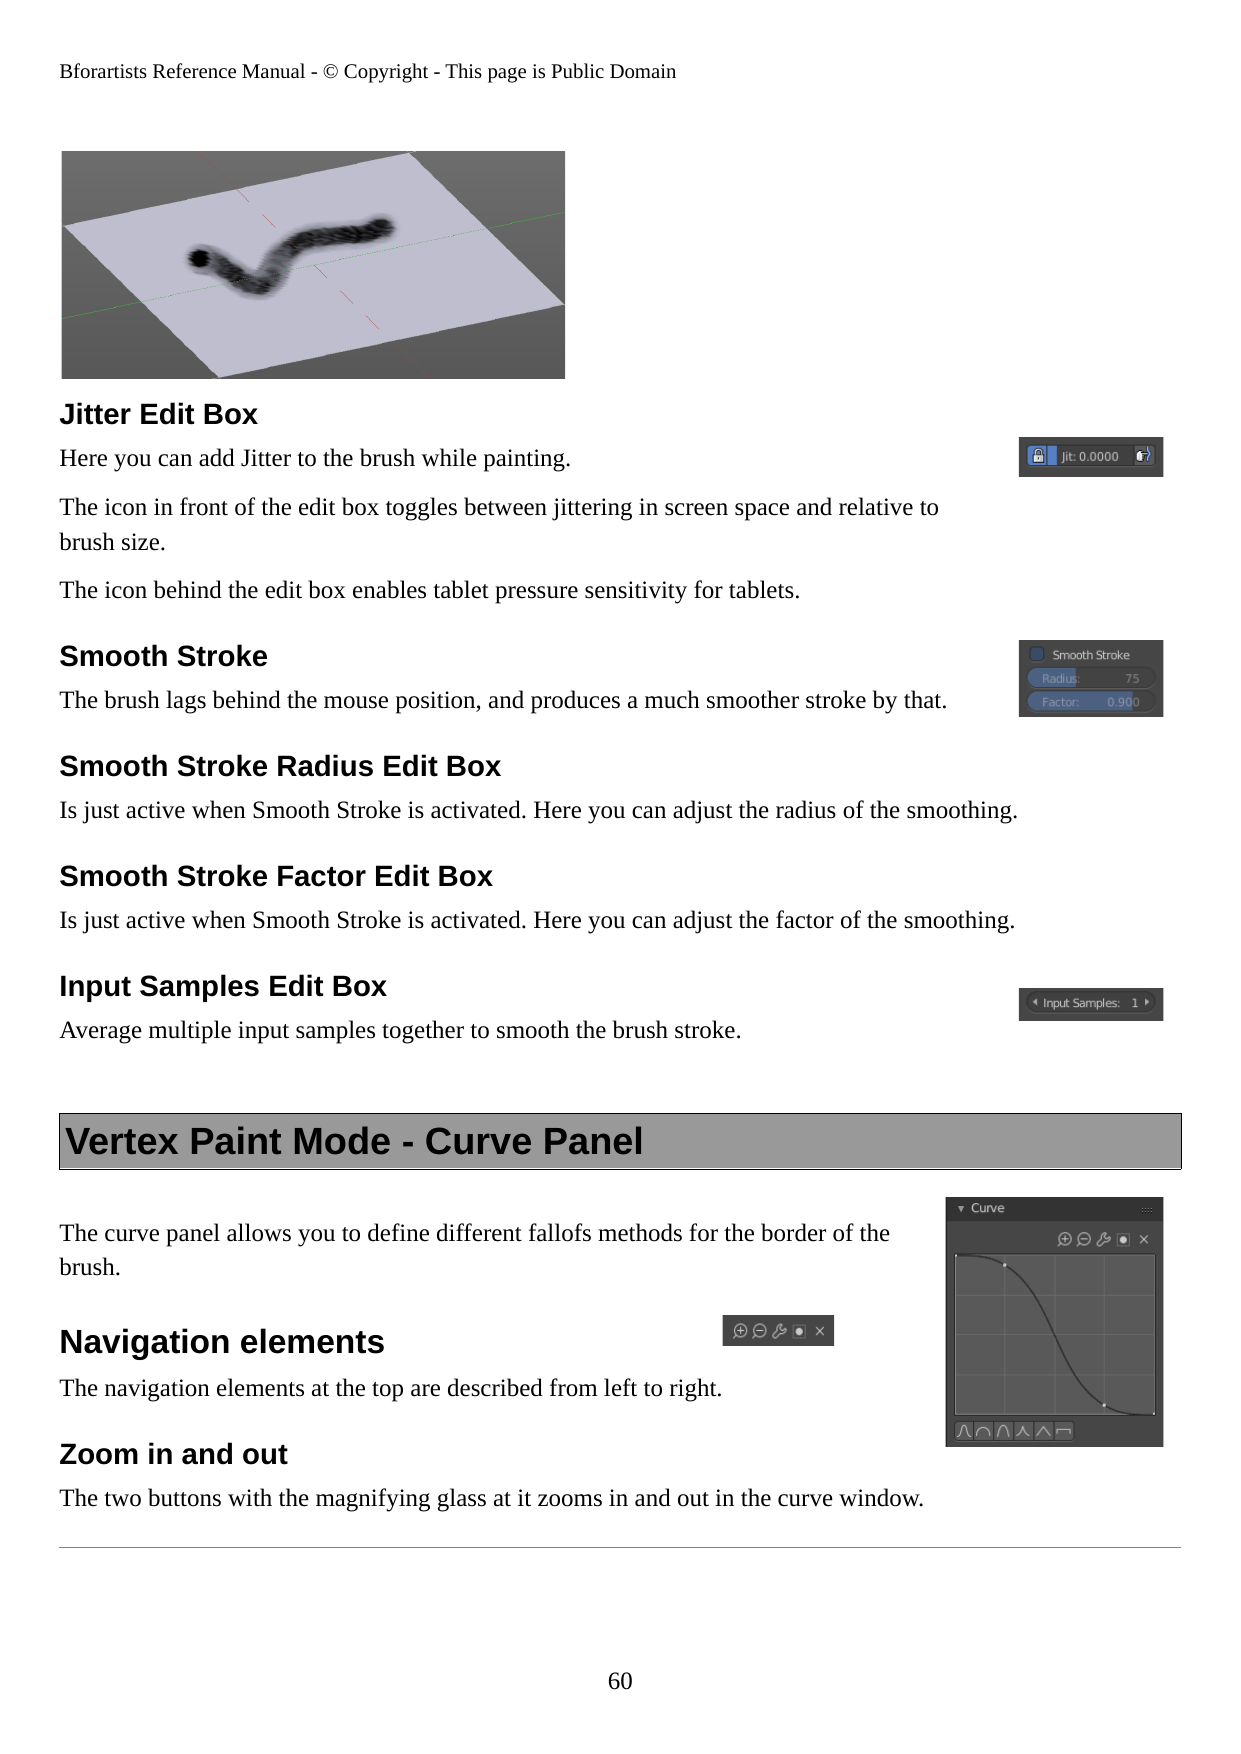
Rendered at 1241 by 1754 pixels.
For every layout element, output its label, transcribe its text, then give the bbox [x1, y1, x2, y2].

text Is just active when Smooth Stroke is activated. Here you can adjust the factor of the smoothing. [59, 905, 1181, 934]
text The icon in front of the edit box toggles between jittering in screen space and relative to brush size. [59, 492, 1181, 555]
text The curve panel allows you to define different fallofs methods for the border of the brush. [59, 1218, 945, 1281]
picture [722, 1315, 835, 1346]
subtitle Smooth Stroke Factor Edit Box [59, 859, 1181, 893]
subtitle Smooth Stroke Radius Edit Box [59, 749, 1181, 783]
table_header Vertex Paint Mode - Curve Panel [60, 1114, 1181, 1168]
text The navigation elements at the top are described from left to right. [59, 1373, 945, 1402]
picture [1018, 437, 1164, 477]
subtitle Smooth Stroke [59, 639, 1181, 673]
text Is just active when Smooth Stroke is activated. Here you can adjust the radius of the smoothing. [59, 795, 1181, 824]
picture [1018, 988, 1164, 1021]
text The brush lags behind the mouse position, and produces a much smoother stroke by that. [59, 686, 1018, 714]
subtitle [1164, 1322, 1181, 1361]
text The icon behind the edit box enables tablet pressure sensitivity for tablets. [59, 576, 1181, 604]
subtitle Input Samples Edit Box [59, 969, 1181, 1003]
picture [945, 1197, 1164, 1447]
picture [61, 151, 566, 379]
subtitle Navigation elements [59, 1322, 945, 1361]
picture [1018, 640, 1164, 717]
text The two buttons with the magnifying glass at it zooms in and out in the curve window. [59, 1483, 1181, 1512]
subtitle Zoom in and out [59, 1437, 1181, 1471]
subtitle Jitter Edit Box [59, 137, 1181, 431]
text Here you can add Jitter to the brush while painting. [59, 443, 1018, 472]
text Average multiple input samples together to smooth the brush stroke. [59, 1015, 1181, 1044]
